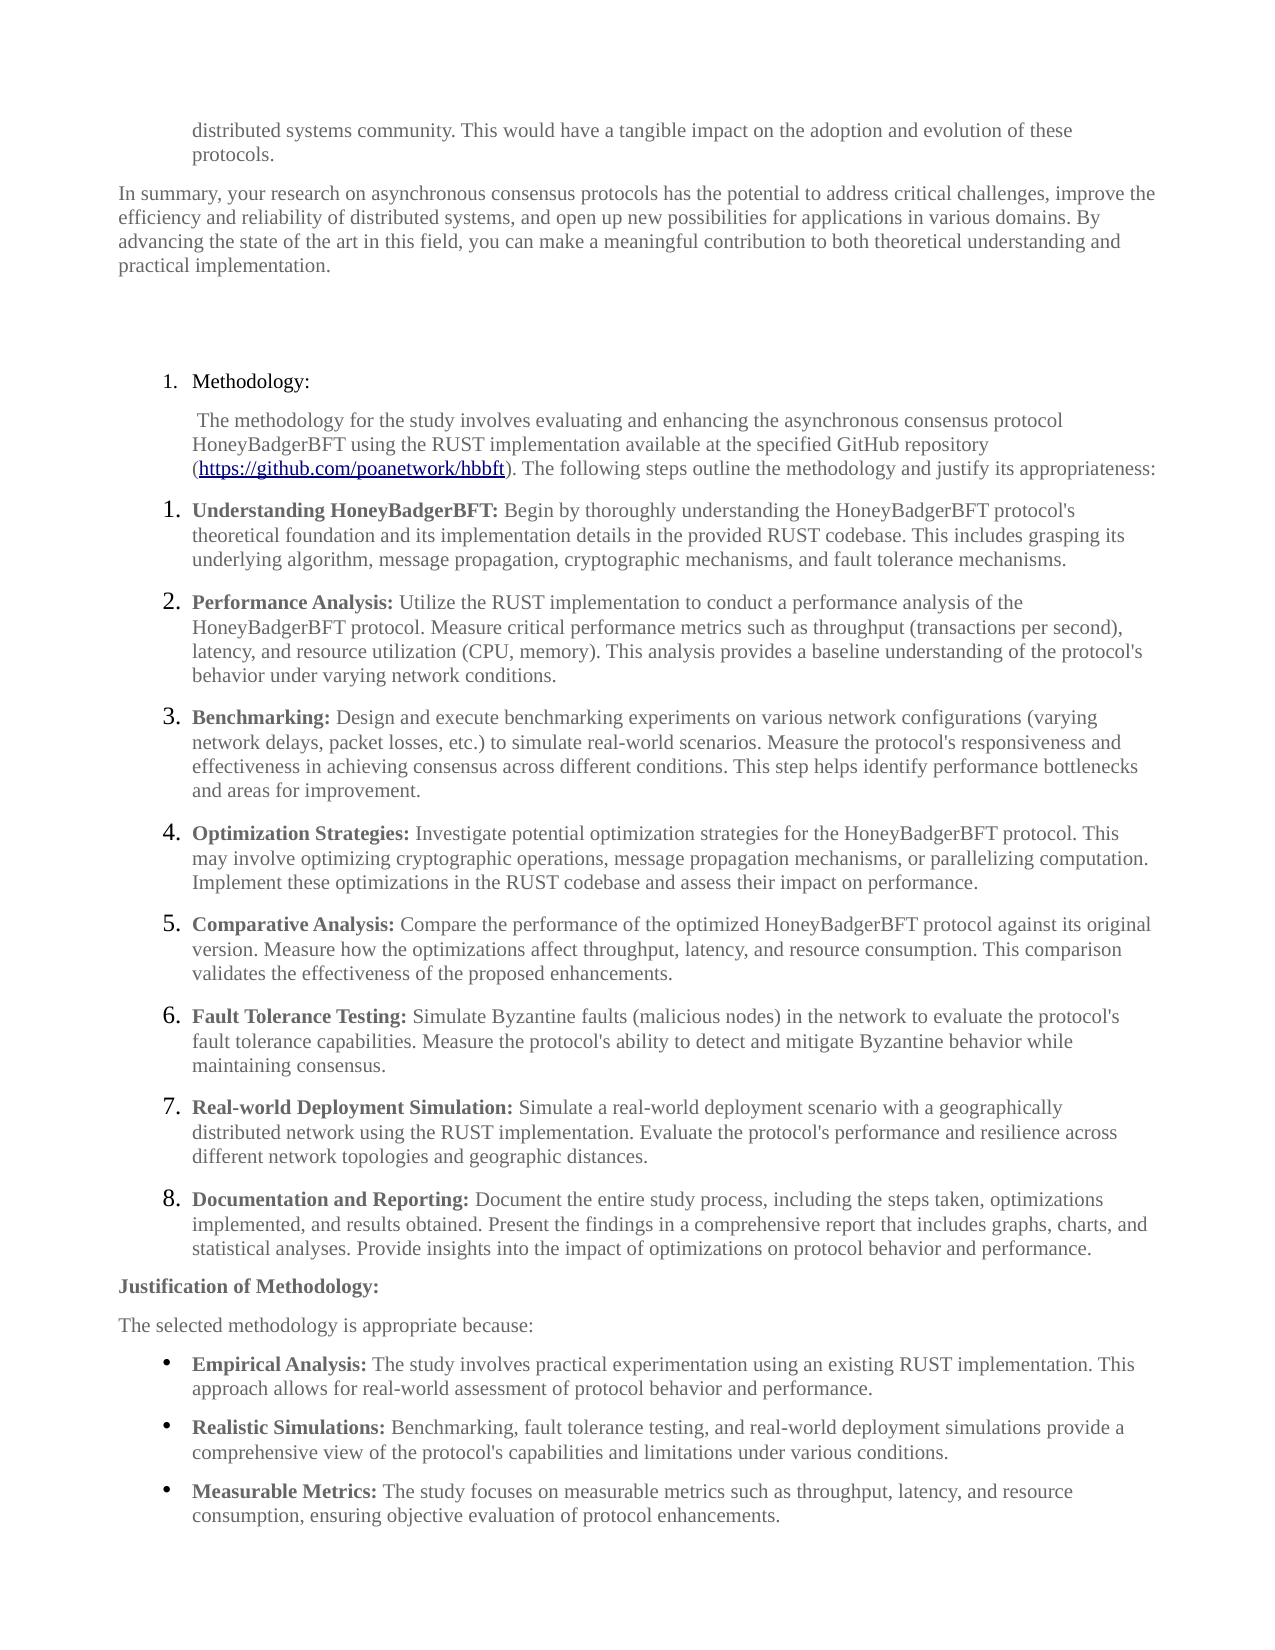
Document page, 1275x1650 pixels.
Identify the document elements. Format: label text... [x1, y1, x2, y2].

list Optimization Strategies: Investigate potential optimization strategies for the HoneyBadgerBFT protocol. This may involve optimizing cryptographic operations, message propagation mechanisms, or parallelizing computation. Implement these optimizations in the RUST codebase and assess their impact on performance. [162, 817, 1157, 894]
list Understanding HoneyBadgerBFT: Begin by thoroughly understanding the HoneyBadgerBFT protocol's theoretical foundation and its implementation details in the provided RUST codebase. This includes grasping its underlying algorithm, message propagation, cryptographic mechanisms, and fault tolerance mechanisms. [162, 494, 1157, 571]
list distributed systems community. This would have a tangible impact on the adoption and evolution of these protocols. [162, 118, 1157, 166]
text The selected methodology is appropriate because: [118, 1313, 1157, 1337]
list Methodology: [162, 369, 1157, 393]
list Benchmarking: Design and execute benchmarking experiments on various network configurations (varying network delays, packet losses, etc.) to simulate real-world scenarios. Measure the protocol's responsiveness and effectiveness in achieving consensus across different conditions. This step helps identify performance bottlenecks and areas for improvement. [162, 701, 1157, 802]
list Documentation and Reporting: Document the entire study process, including the steps taken, optimizations implemented, and results obtained. Present the findings in a comprehensive report that includes graphs, charts, and statistical analyses. Provide insights into the impact of optimizations on protocol behavior and performance. [162, 1183, 1157, 1259]
text In summary, your research on asynchronous consensus protocols has the potential to address critical challenges, improve the efficiency and reliability of distributed systems, and open up new possibilities for applications in various domains. By advancing the state of the art in this field, you can make a meaningful contribution to both theoretical understanding and practical implementation. [118, 181, 1157, 277]
list Real-world Deployment Simulation: Simulate a real-world deployment scenario with a geographically distributed network using the RUST implementation. Evaluate the protocol's performance and resilience across different network topologies and geographic distances. [162, 1091, 1157, 1168]
list Measurable Metrics: The study focuses on measurable metrics such as throughput, latency, and resource consumption, ensuring objective evaluation of protocol enhancements. [162, 1478, 1157, 1527]
text Justification of Methodology: [118, 1274, 1157, 1298]
list Comparative Analysis: Compare the performance of the optimized HoneyBadgerBFT protocol against its original version. Measure how the optimizations affect throughput, latency, and resource consumption. This comparison validates the effectiveness of the proposed enhancements. [162, 908, 1157, 985]
list Empirical Analysis: The study involves practical experimentation using an existing RUST implementation. This approach allows for real-world assessment of protocol behavior and performance. [162, 1351, 1157, 1400]
list Fault Tolerance Testing: Simulate Byzantine faults (malicious nodes) in the network to evaluate the protocol's fault tolerance capabilities. Measure the protocol's ability to detect and mitigate Byzantine behavior while maintaining consensus. [162, 1000, 1157, 1077]
list Realistic Simulations: Benchmarking, fault tolerance testing, and real-world deployment simulations provide a comprehensive view of the protocol's capabilities and limitations under various conditions. [162, 1415, 1157, 1464]
list Performance Analysis: Utilize the RUST implementation to conduct a performance analysis of the HoneyBadgerBFT protocol. Measure critical performance metrics such as throughput (transactions per second), latency, and resource utilization (CPU, memory). This analysis provides a baseline understanding of the protocol's behavior under varying network conditions. [162, 586, 1157, 687]
list The methodology for the study involves evaluating and enhancing the asynchronous consensus protocol HoneyBadgerBFT using the RUST implementation available at the specified GitHub repository (https://github.com/poanetwork/hbbft). The following steps outline the methodology and justify its appropriateness: [162, 408, 1157, 480]
